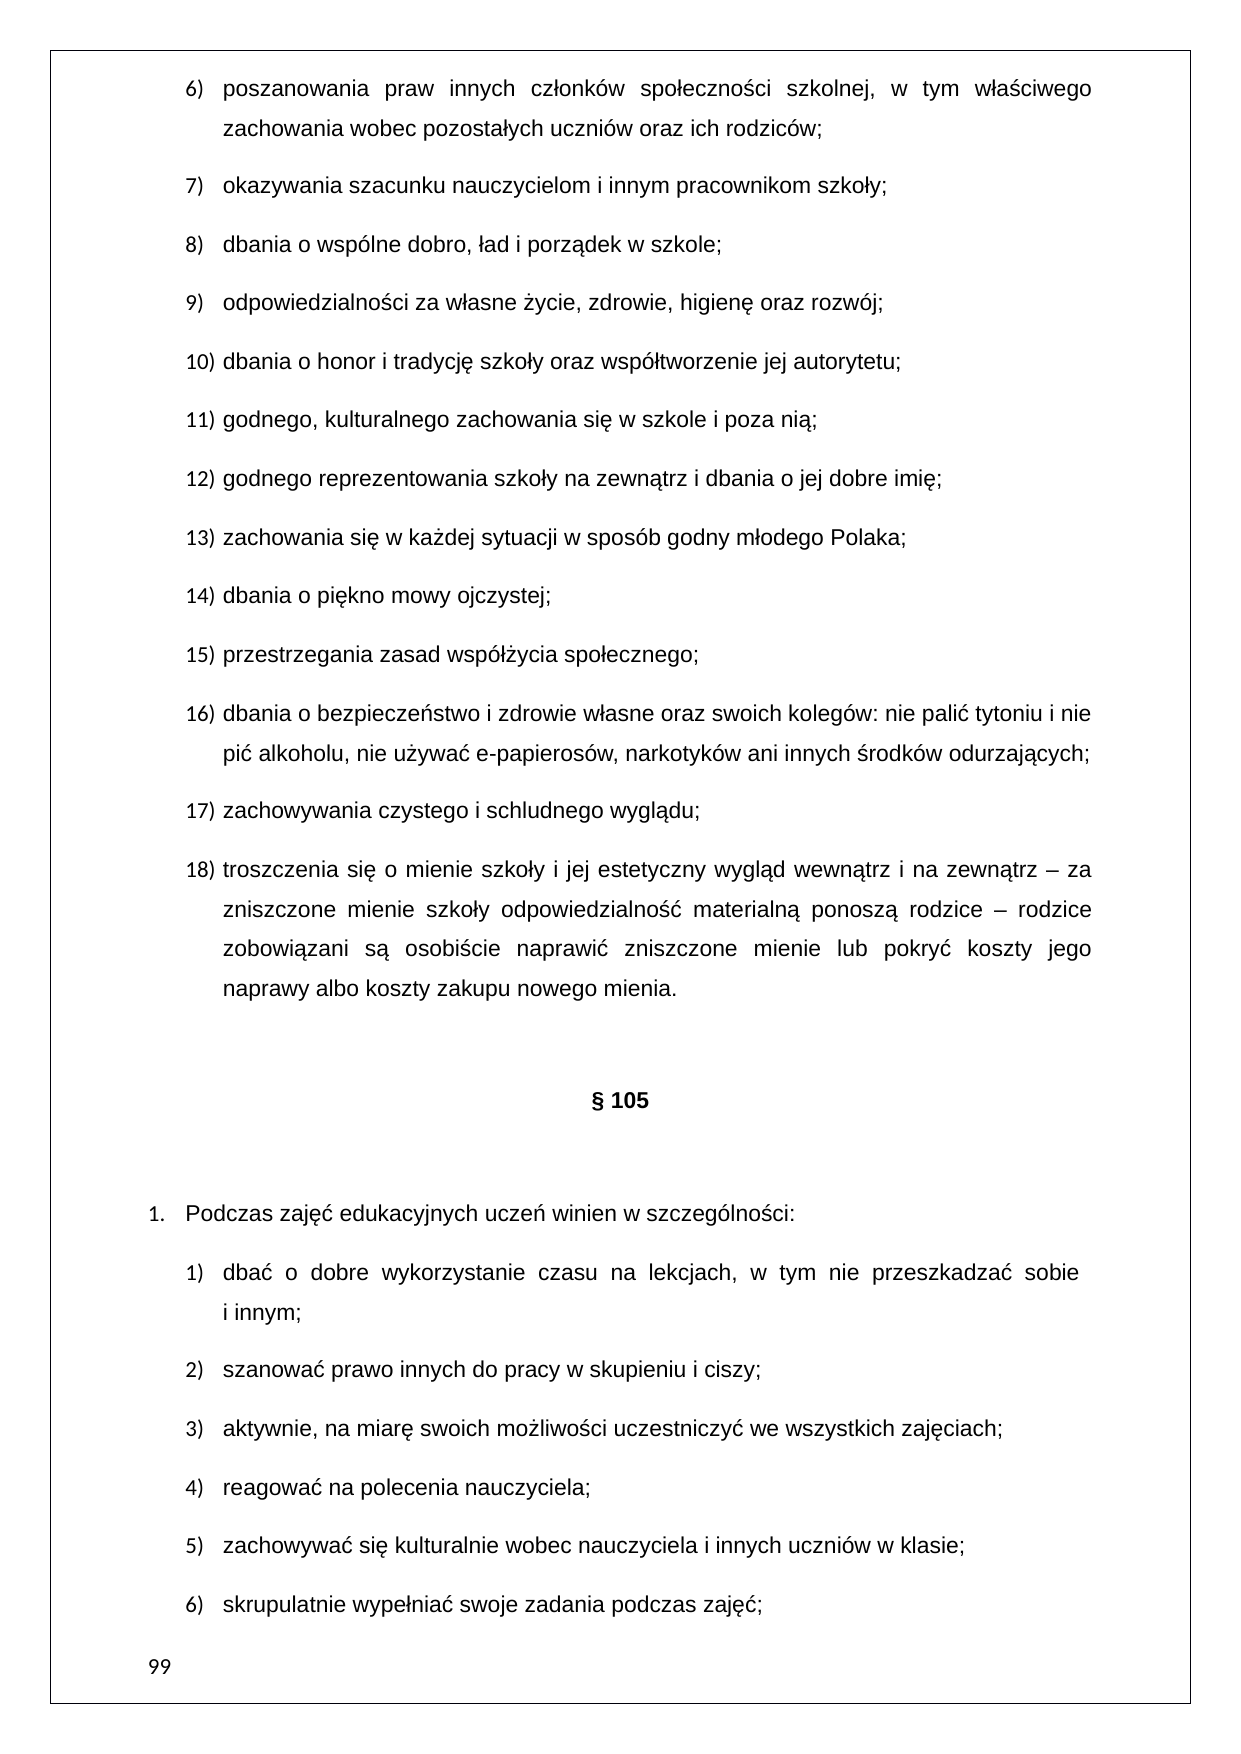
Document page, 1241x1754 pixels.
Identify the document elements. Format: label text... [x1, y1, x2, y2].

list skrupulatnie wypełniać swoje zadania podczas zajęć; [185, 1590, 1092, 1618]
list przestrzegania zasad współżycia społecznego; [185, 640, 1092, 668]
list szanować prawo innych do pracy w skupieniu i ciszy; [185, 1355, 1092, 1383]
list dbania o wspólne dobro, ład i porządek w szkole; [185, 230, 1092, 258]
list godnego reprezentowania szkoły na zewnątrz i dbania o jej dobre imię; [185, 464, 1092, 492]
list zachowywania czystego i schludnego wyglądu; [185, 796, 1092, 824]
list reagować na polecenia nauczyciela; [185, 1473, 1092, 1501]
list odpowiedzialności za własne życie, zdrowie, higienę oraz rozwój; [185, 288, 1092, 316]
list dbania o bezpieczeństwo i zdrowie własne oraz swoich kolegów: nie palić tytoniu i nie pić alkoholu, nie używać e-papierosów, narkotyków ani innych środków odurzających; [185, 699, 1092, 766]
list dbania o piękno mowy ojczystej; [185, 582, 1092, 609]
list aktywnie, na miarę swoich możliwości uczestniczyć we wszystkich zajęciach; [185, 1414, 1092, 1442]
list § 105 [148, 1087, 1092, 1113]
list dbać o dobre wykorzystanie czasu na lekcjach, w tym nie przeszkadzać sobie i innym; [185, 1258, 1092, 1326]
list Podczas zajęć edukacyjnych uczeń winien w szczególności: [148, 1199, 1092, 1227]
list poszanowania praw innych członków społeczności szkolnej, w tym właściwego zachowania wobec pozostałych uczniów oraz ich rodziców; [185, 74, 1092, 141]
list zachowywać się kulturalnie wobec nauczyciela i innych uczniów w klasie; [185, 1531, 1092, 1559]
list zachowania się w każdej sytuacji w sposób godny młodego Polaka; [185, 523, 1092, 551]
list okazywania szacunku nauczycielom i innym pracownikom szkoły; [185, 171, 1092, 199]
list troszczenia się o mienie szkoły i jej estetyczny wygląd wewnątrz i na zewnątrz – za zniszczone mienie szkoły odpowiedzialność materialną ponoszą rodzice – rodzice zobowiązani są osobiście naprawić zniszczone mienie lub pokryć koszty jego naprawy albo koszty zakupu nowego mienia. [185, 855, 1092, 1001]
list dbania o honor i tradycję szkoły oraz współtworzenie jej autorytetu; [185, 347, 1092, 375]
list godnego, kulturalnego zachowania się w szkole i poza nią; [185, 406, 1092, 434]
